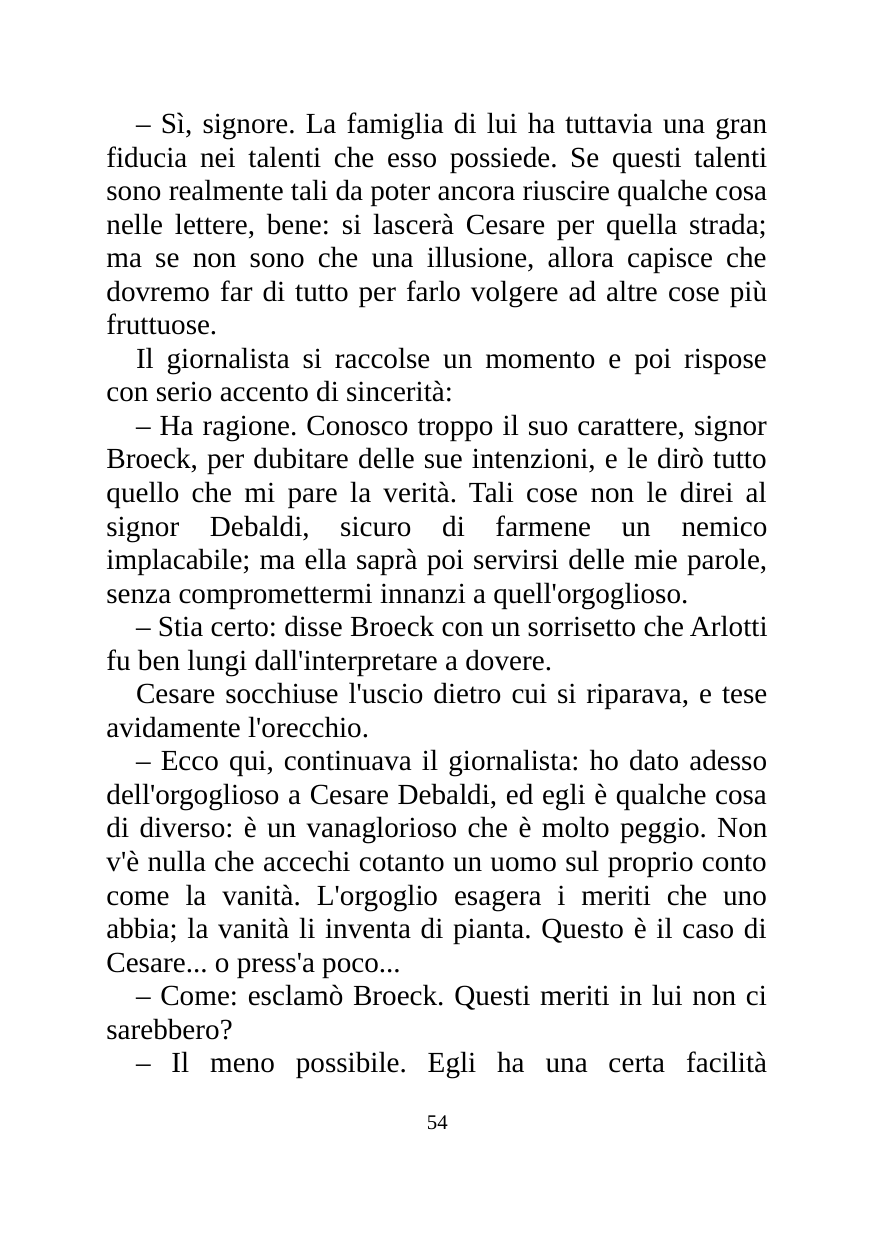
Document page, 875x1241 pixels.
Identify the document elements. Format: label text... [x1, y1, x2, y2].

text – Ha ragione. Conosco troppo il suo carattere, signor Broeck, per dubitare delle sue intenzioni, e le dirò tutto quello che mi pare la verità. Tali cose non le direi al signor Debaldi, sicuro di farmene un nemico implacabile; ma ella saprà poi servirsi delle mie parole, senza compromettermi innanzi a quell'orgoglioso. [106, 408, 768, 609]
text – Stia certo: disse Broeck con un sorrisetto che Arlotti fu ben lungi dall'interpretare a dovere. [106, 609, 768, 676]
text – Il meno possibile. Egli ha una certa facilità [106, 1045, 768, 1079]
text – Sì, signore. La famiglia di lui ha tuttavia una gran fiducia nei talenti che esso possiede. Se questi talenti sono realmente tali da poter ancora riuscire qualche cosa nelle lettere, bene: si lascerà Cesare per quella strada; ma se non sono che una illusione, allora capisce che dovremo far di tutto per farlo volgere ad altre cose più fruttuose. [106, 106, 768, 341]
text – Come: esclamò Broeck. Questi meriti in lui non ci sarebbero? [106, 978, 768, 1045]
text Il giornalista si raccolse un momento e poi rispose con serio accento di sincerità: [106, 341, 768, 408]
text – Ecco qui, continuava il giornalista: ho dato adesso dell'orgoglioso a Cesare Debaldi, ed egli è qualche cosa di diverso: è un vanaglorioso che è molto peggio. Non v'è nulla che accechi cotanto un uomo sul proprio conto come la vanità. L'orgoglio esagera i meriti che uno abbia; la vanità li inventa di pianta. Questo è il caso di Cesare... o press'a poco... [106, 743, 768, 978]
text Cesare socchiuse l'uscio dietro cui si riparava, e tese avidamente l'orecchio. [106, 676, 768, 743]
